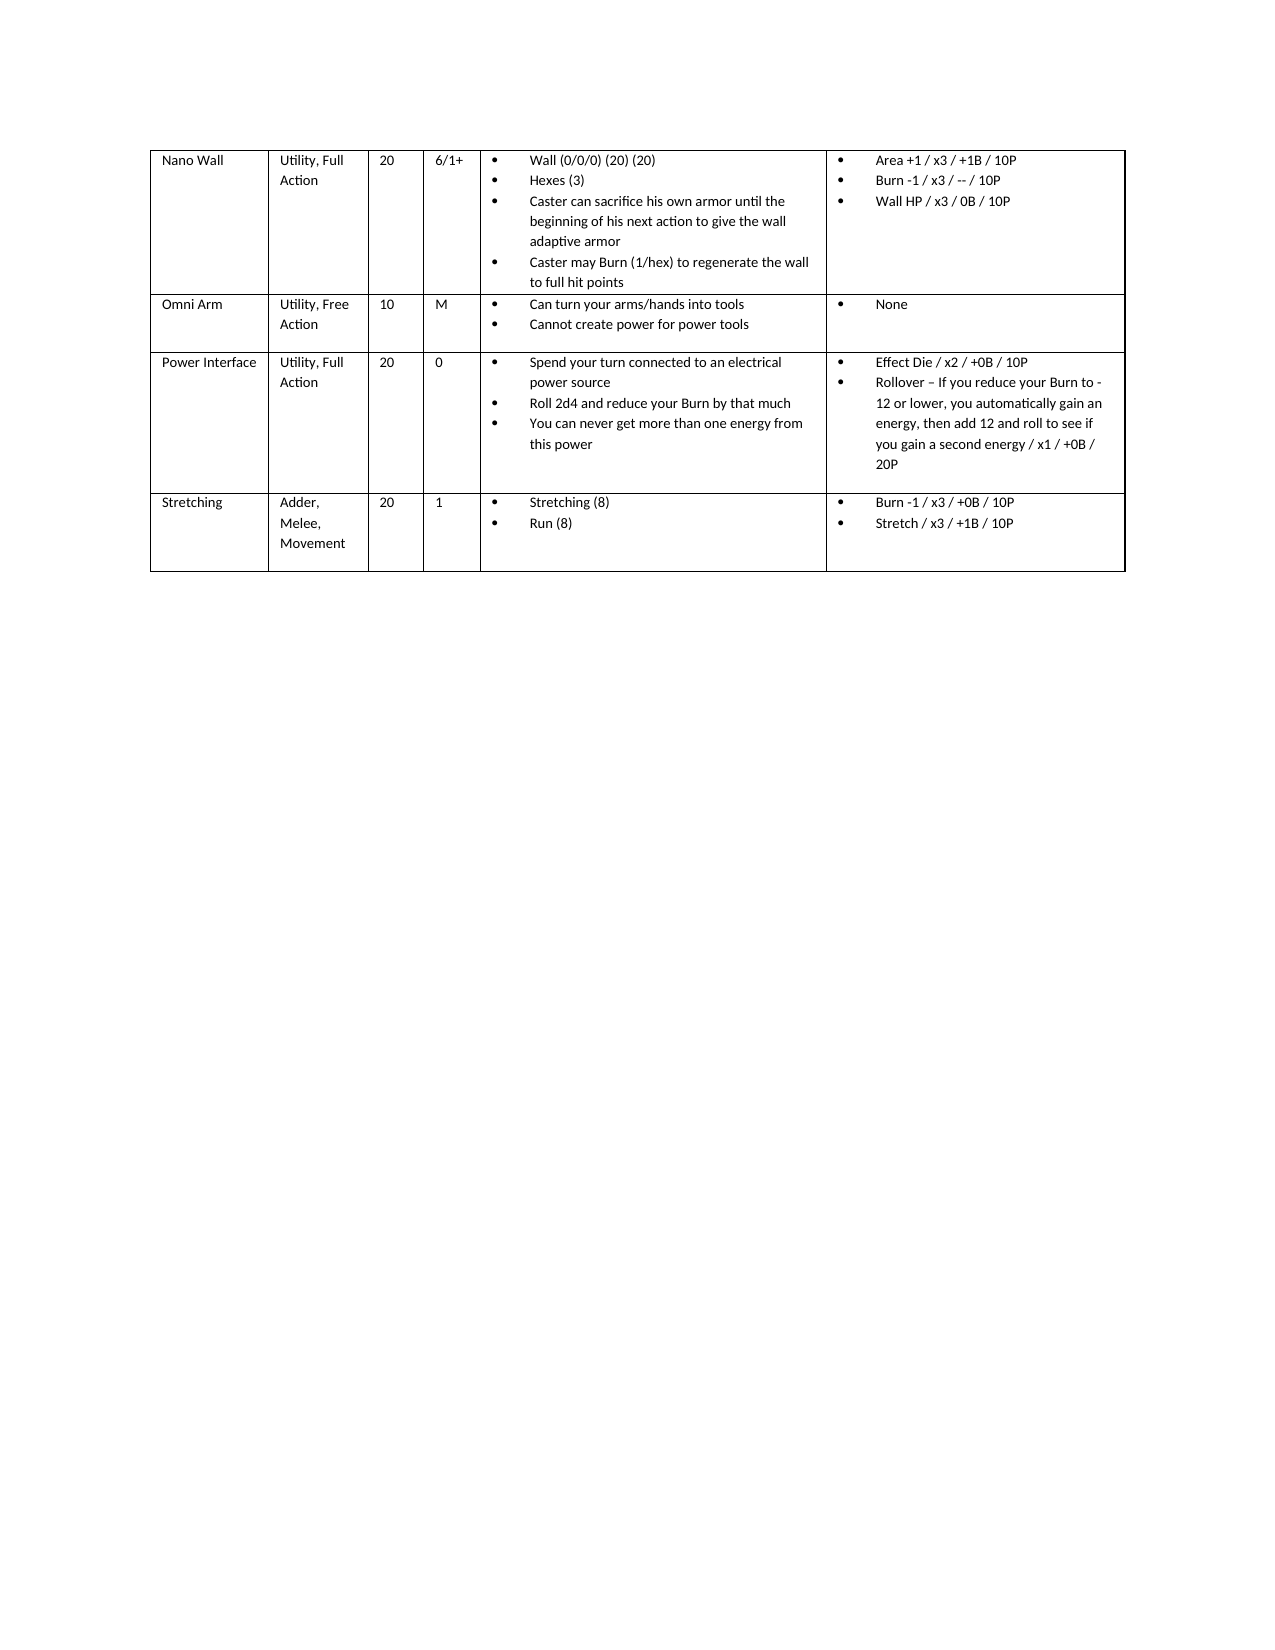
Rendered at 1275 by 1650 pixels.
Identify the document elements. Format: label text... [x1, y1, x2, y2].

table_cell Stretching [151, 494, 268, 571]
table_cell Nano Wall [151, 151, 268, 294]
table_cell Power Interface [151, 353, 268, 492]
table_cell None [827, 295, 1124, 352]
table_cell 10 [369, 295, 423, 352]
table_cell Omni Arm [151, 295, 268, 352]
table_cell 20 [369, 151, 423, 294]
table_cell Area +1 / x3 / +1B / 10P Burn -1 / x3 / -- / 10P Wall HP / x3 / 0B / 10P [827, 151, 1124, 294]
table_cell M [424, 295, 480, 352]
table_cell Effect Die / x2 / +0B / 10P Rollover – If you reduce your Burn to -12 or lower, you automatically gain an energy, then add 12 and roll to see if you gain a second energy / x1 / +0B / 20P [827, 353, 1124, 492]
table_cell Utility, Free Action [269, 295, 368, 352]
table_cell 1 [424, 494, 480, 571]
table_cell 20 [369, 494, 423, 571]
table_cell Wall (0/0/0) (20) (20) Hexes (3) Caster can sacrifice his own armor until the beginning of his next action to give the wall adaptive armor Caster may Burn (1/hex) to regenerate the wall to full hit points [481, 151, 826, 294]
table_cell Spend your turn connected to an electrical power source Roll 2d4 and reduce your Burn by that much You can never get more than one energy from this power [481, 353, 826, 492]
table_cell 0 [424, 353, 480, 492]
table_cell Adder, Melee, Movement [269, 494, 368, 571]
table_cell Stretching (8) Run (8) [481, 494, 826, 571]
table_cell Utility, Full Action [269, 353, 368, 492]
table_cell 6/1+ [424, 151, 480, 294]
table_cell Can turn your arms/hands into tools Cannot create power for power tools [481, 295, 826, 352]
table_cell Utility, Full Action [269, 151, 368, 294]
table_cell 20 [369, 353, 423, 492]
table_cell Burn -1 / x3 / +0B / 10P Stretch / x3 / +1B / 10P [827, 494, 1124, 571]
